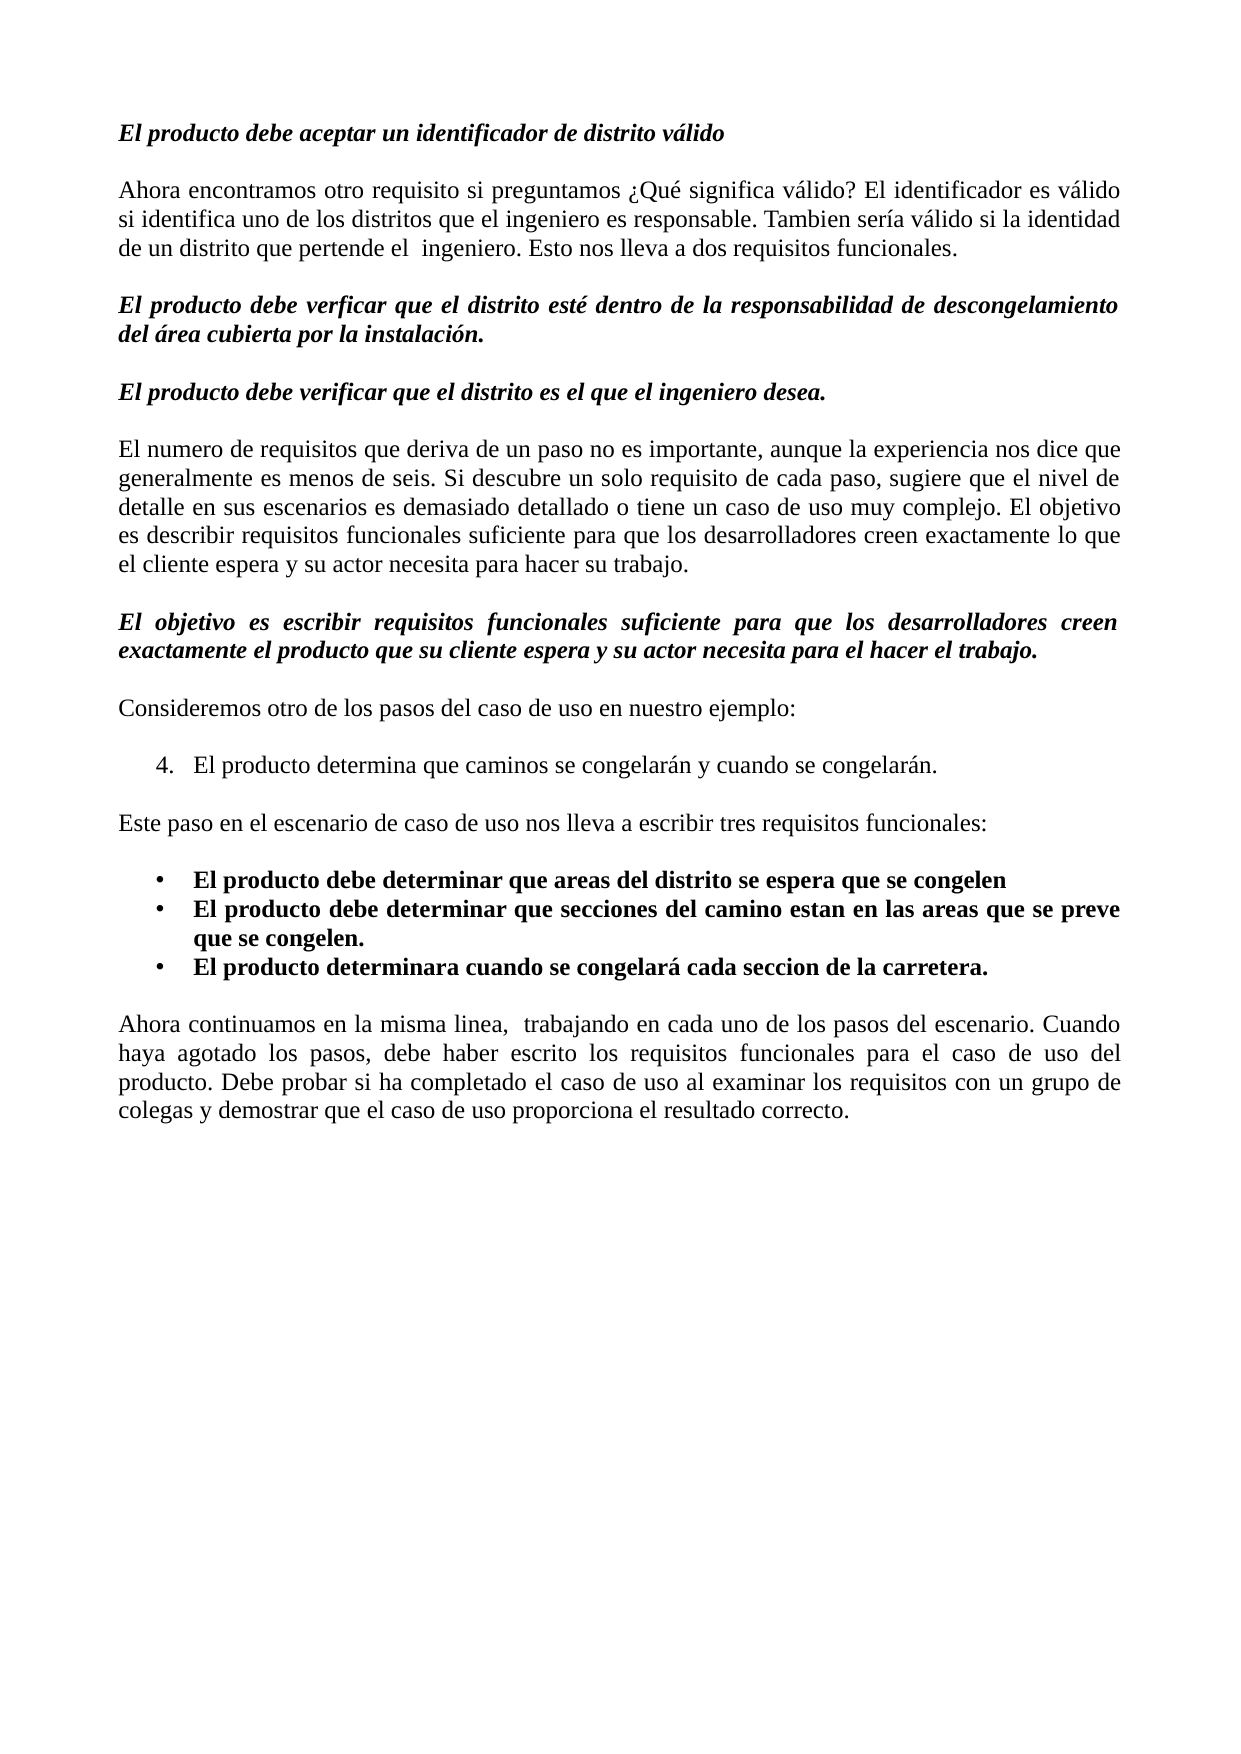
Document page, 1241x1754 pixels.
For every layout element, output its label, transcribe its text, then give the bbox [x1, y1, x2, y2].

text El producto debe aceptar un identificador de distrito válido [118, 118, 1122, 147]
list El producto debe determinar que areas del distrito se espera que se congelen [156, 866, 1122, 894]
list El producto debe determinar que secciones del camino estan en las areas que se preve que se congelen. [156, 894, 1122, 952]
text El producto debe verificar que el distrito es el que el ingeniero desea. [118, 377, 1122, 406]
text El numero de requisitos que deriva de un paso no es importante, aunque la experiencia nos dice que generalmente es menos de seis. Si descubre un solo requisito de cada paso, sugiere que el nivel de detalle en sus escenarios es demasiado detallado o tiene un caso de uso muy complejo. El objetivo es describir requisitos funcionales suficiente para que los desarrolladores creen exactamente lo que el cliente espera y su actor necesita para hacer su trabajo. [118, 434, 1122, 578]
text El objetivo es escribir requisitos funcionales suficiente para que los desarrolladores creen exactamente el producto que su cliente espera y su actor necesita para el hacer el trabajo. [118, 607, 1122, 664]
text Este paso en el escenario de caso de uso nos lleva a escribir tres requisitos funcionales: [118, 808, 1122, 837]
list El producto determina que caminos se congelarán y cuando se congelarán. [156, 751, 1122, 779]
text Ahora continuamos en la misma linea, trabajando en cada uno de los pasos del escenario. Cuando haya agotado los pasos, debe haber escrito los requisitos funcionales para el caso de uso del producto. Debe probar si ha completado el caso de uso al examinar los requisitos con un grupo de colegas y demostrar que el caso de uso proporciona el resultado correcto. [118, 1009, 1122, 1124]
text Ahora encontramos otro requisito si preguntamos ¿Qué significa válido? El identificador es válido si identifica uno de los distritos que el ingeniero es responsable. Tambien sería válido si la identidad de un distrito que pertende el ingeniero. Esto nos lleva a dos requisitos funcionales. [118, 176, 1122, 262]
list El producto determinara cuando se congelará cada seccion de la carretera. [156, 952, 1122, 981]
text Consideremos otro de los pasos del caso de uso en nuestro ejemplo: [118, 693, 1122, 722]
text El producto debe verficar que el distrito esté dentro de la responsabilidad de descongelamiento del área cubierta por la instalación. [118, 291, 1122, 348]
